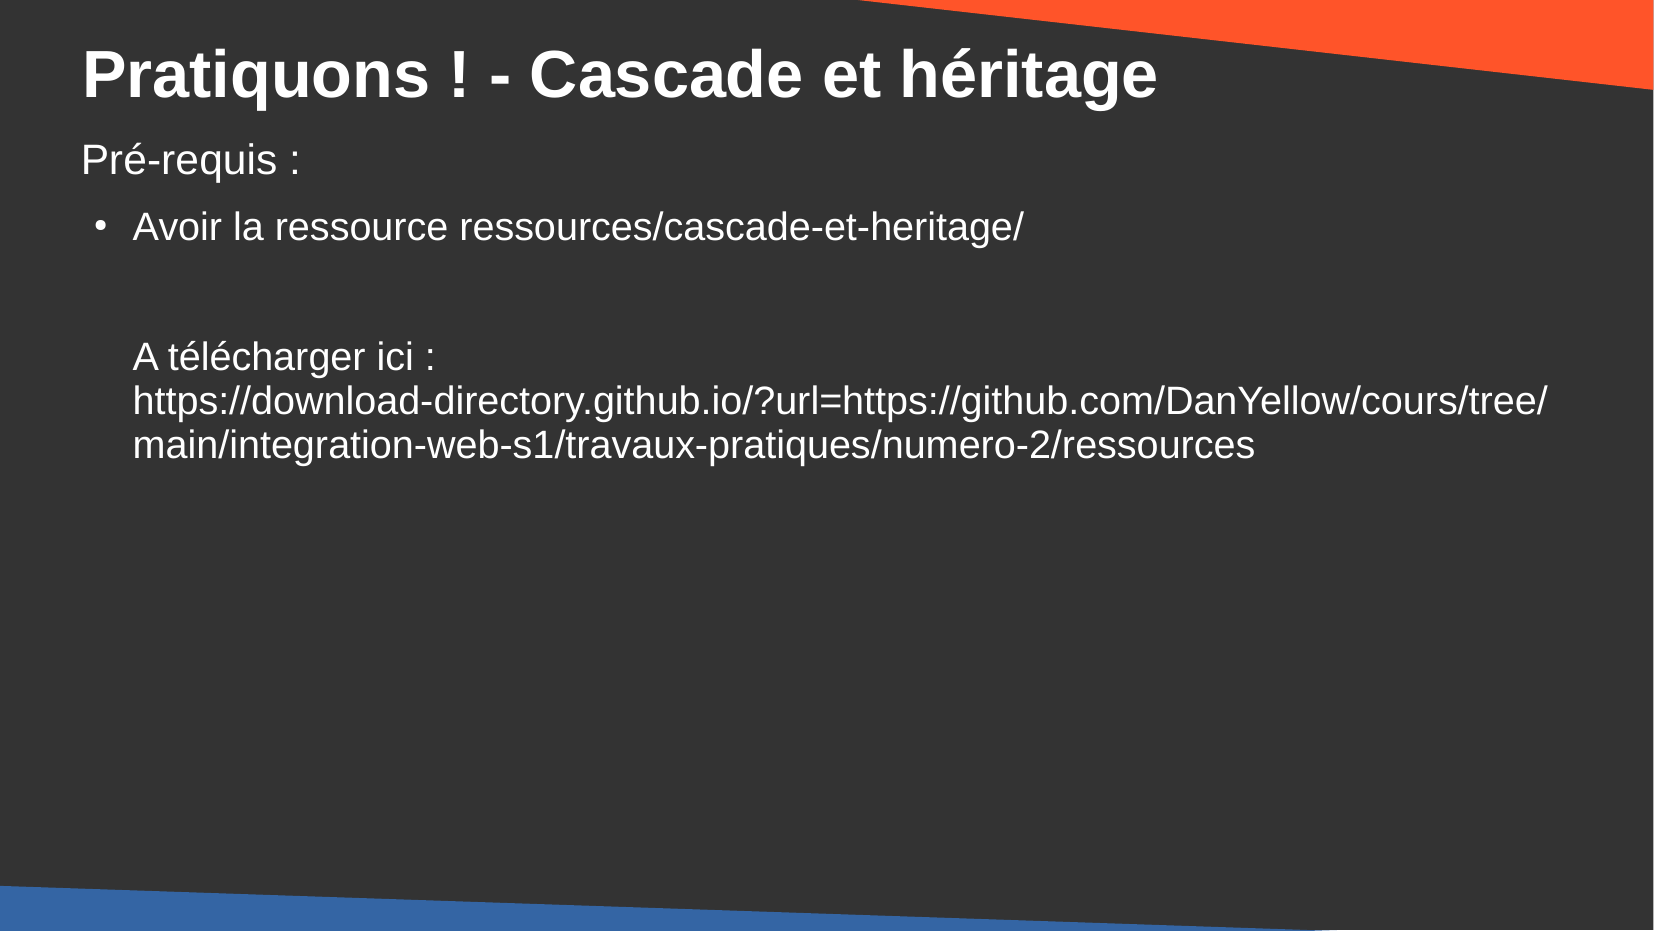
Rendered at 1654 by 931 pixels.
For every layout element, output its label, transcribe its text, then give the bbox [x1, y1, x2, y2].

list Pré-requis : Avoir la ressource ressources/cascade-et-heritage/ A télécharger ici : https://download-directory.github.io/?url=https://github.com/DanYellow/cours/tree/main/integration-web-s1/travaux-pratiques/numero-2/ressources [80, 135, 1620, 473]
title Pratiquons ! - Cascade et héritage [82, 37, 1571, 114]
text_box [0, 885, 1337, 931]
text_box [857, 0, 1654, 90]
